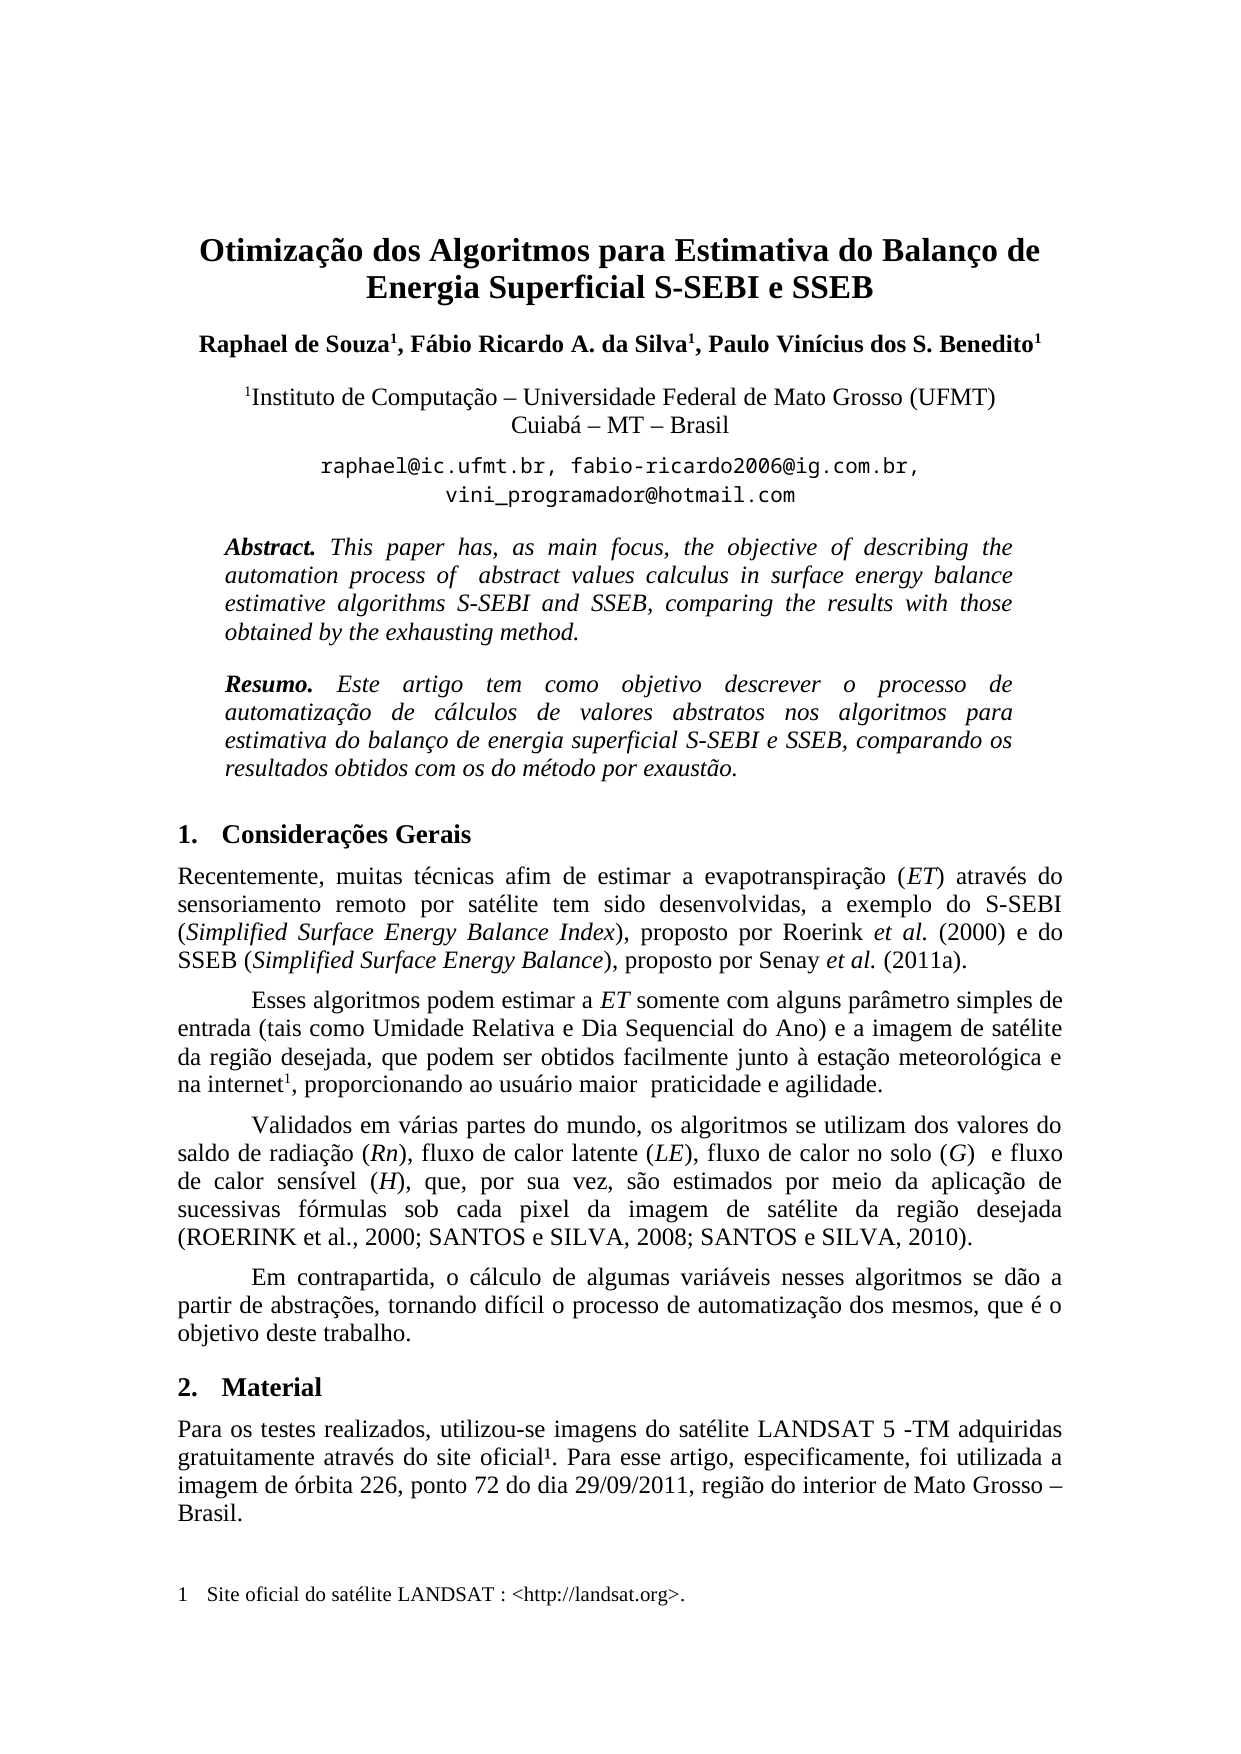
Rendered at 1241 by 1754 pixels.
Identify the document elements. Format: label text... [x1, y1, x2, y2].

text Esses algoritmos podem estimar a ET somente com alguns parâmetro simples de entrada (tais como Umidade Relativa e Dia Sequencial do Ano) e a imagem de satélite da região desejada, que podem ser obtidos facilmente junto à estação meteorológica e na internet, proporcionando ao usuário maior praticidade e agilidade. [177, 986, 1063, 1098]
text Validados em várias partes do mundo, os algoritmos se utilizam dos valores do saldo de radiação (Rn), fluxo de calor latente (LE), fluxo de calor no solo (G) e fluxo de calor sensível (H), que, por sua vez, são estimados por meio da aplicação de sucessivas fórmulas sob cada pixel da imagem de satélite da região desejada (ROERINK et al., 2000; SANTOS e SILVA, 2008; SANTOS e SILVA, 2010). [177, 1111, 1063, 1251]
title Material [177, 1372, 1063, 1402]
text Recentemente, muitas técnicas afim de estimar a evapotranspiração (ET) através do sensoriamento remoto por satélite tem sido desenvolvidas, a exemplo do S-SEBI (Simplified Surface Energy Balance Index), proposto por Roerink et al. (2000) e do SSEB (Simplified Surface Energy Balance), proposto por Senay et al. (2011a). [177, 862, 1063, 974]
text 1Instituto de Computação – Universidade Federal de Mato Grosso (UFMT) [177, 383, 1063, 411]
text Resumo. Este artigo tem como objetivo descrever o processo de automatização de cálculos de valores abstratos nos algoritmos para estimativa do balanço de energia superficial S-SEBI e SSEB, comparando os resultados obtidos com os do método por exaustão. [224, 670, 1016, 782]
title Considerações Gerais [177, 819, 1063, 849]
text Em contrapartida, o cálculo de algumas variáveis nesses algoritmos se dão a partir de abstrações, tornando difícil o processo de automatização dos mesmos, que é o objetivo deste trabalho. [177, 1263, 1063, 1347]
text Raphael de Souza1, Fábio Ricardo A. da Silva1, Paulo Vinícius dos S. Benedito1 [177, 330, 1063, 358]
text Site oficial do satélite LANDSAT : <http://landsat.org>. [177, 1583, 1063, 1606]
text Cuiabá – MT – Brasil [177, 411, 1063, 439]
text raphael@ic.ufmt.br, fabio-ricardo2006@ig.com.br, vini_programador@hotmail.com [177, 451, 1063, 508]
title Otimização dos Algoritmos para Estimativa do Balanço de Energia Superficial S-SEBI e SSEB [177, 231, 1063, 305]
text Abstract. This paper has, as main focus, the objective of describing the automation process of abstract values calculus in surface energy balance estimative algorithms S-SEBI and SSEB, comparing the results with those obtained by the exhausting method. [224, 533, 1016, 645]
text Para os testes realizados, utilizou-se imagens do satélite LANDSAT 5 -TM adquiridas gratuitamente através do site oficial¹. Para esse artigo, especificamente, foi utilizada a imagem de órbita 226, ponto 72 do dia 29/09/2011, região do interior de Mato Grosso – Brasil. [177, 1414, 1063, 1527]
